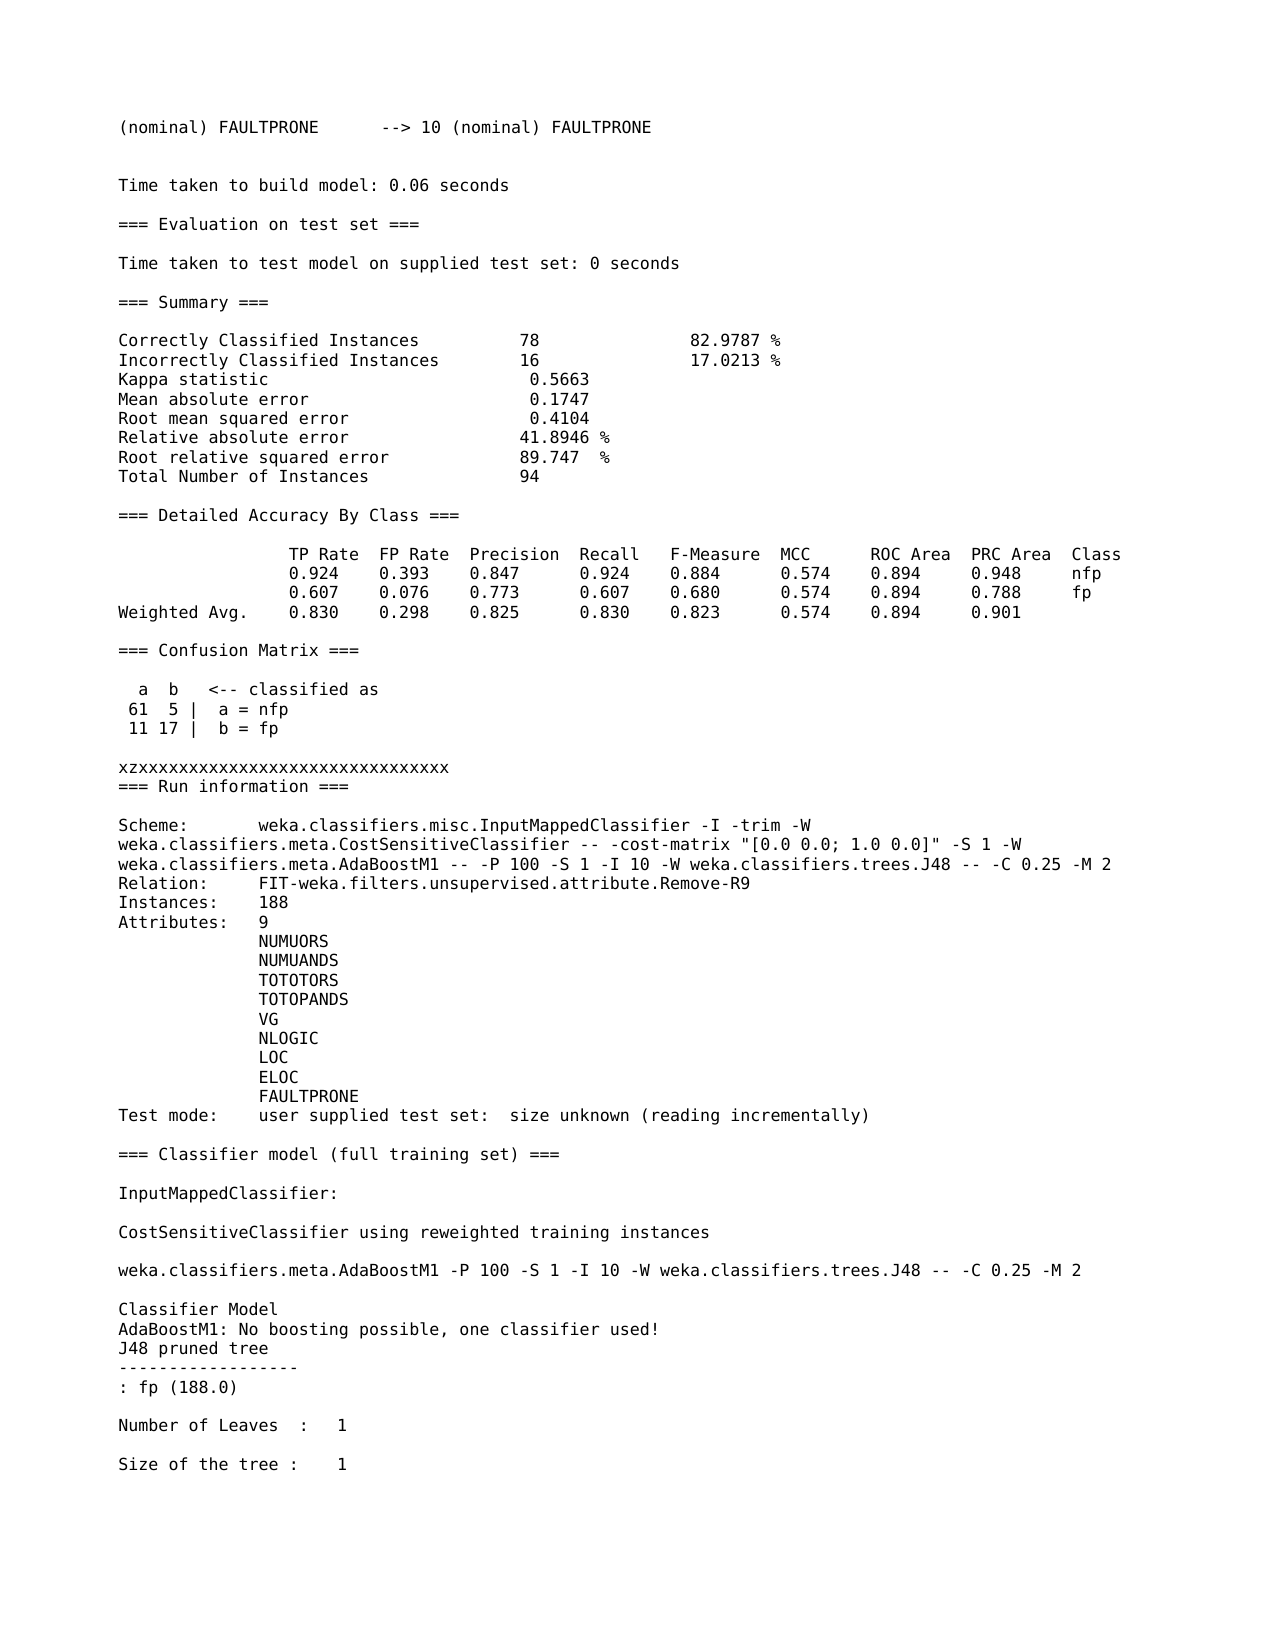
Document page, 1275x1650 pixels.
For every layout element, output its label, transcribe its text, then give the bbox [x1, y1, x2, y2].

text Relation: FIT-weka.filters.unsupervised.attribute.Remove-R9 [118, 874, 1157, 893]
text : fp (188.0) [118, 1377, 1157, 1397]
text weka.classifiers.meta.AdaBoostM1 -P 100 -S 1 -I 10 -W weka.classifiers.trees.J48 -- -C 0.25 -M 2 [118, 1261, 1157, 1281]
text Size of the tree : 1 [118, 1455, 1157, 1474]
text Time taken to test model on supplied test set: 0 seconds [118, 254, 1157, 273]
text === Confusion Matrix === [118, 641, 1157, 661]
text === Detailed Accuracy By Class === [118, 506, 1157, 525]
text 0.607 0.076 0.773 0.607 0.680 0.574 0.894 0.788 fp [118, 583, 1157, 602]
text FAULTPRONE [118, 1087, 1157, 1106]
text NUMUANDS [118, 951, 1157, 971]
text TOTOTORS [118, 971, 1157, 990]
text Classifier Model [118, 1300, 1157, 1319]
text InputMappedClassifier: [118, 1184, 1157, 1203]
text (nominal) FAULTPRONE --> 10 (nominal) FAULTPRONE [118, 118, 1157, 137]
text === Run information === [118, 777, 1157, 796]
text CostSensitiveClassifier using reweighted training instances [118, 1222, 1157, 1242]
text Incorrectly Classified Instances 16 17.0213 % [118, 351, 1157, 370]
text NUMUORS [118, 932, 1157, 951]
text Scheme: weka.classifiers.misc.InputMappedClassifier -I -trim -W weka.classifiers.meta.CostSensitiveClassifier -- -cost-matrix "[0.0 0.0; 1.0 0.0]" -S 1 -W weka.classifiers.meta.AdaBoostM1 -- -P 100 -S 1 -I 10 -W weka.classifiers.trees.J48 -- -C 0.25 -M 2 [118, 816, 1157, 874]
text Weighted Avg. 0.830 0.298 0.825 0.830 0.823 0.574 0.894 0.901 [118, 602, 1157, 622]
text Number of Leaves : 1 [118, 1416, 1157, 1436]
text J48 pruned tree [118, 1339, 1157, 1358]
text === Evaluation on test set === [118, 215, 1157, 234]
text Total Number of Instances 94 [118, 467, 1157, 486]
text Time taken to build model: 0.06 seconds [118, 176, 1157, 196]
text LOC [118, 1048, 1157, 1067]
text TP Rate FP Rate Precision Recall F-Measure MCC ROC Area PRC Area Class [118, 544, 1157, 564]
text a b <-- classified as [118, 680, 1157, 699]
text Test mode: user supplied test set: size unknown (reading incrementally) [118, 1106, 1157, 1126]
text Root mean squared error 0.4104 [118, 409, 1157, 428]
text Attributes: 9 [118, 912, 1157, 932]
text xzxxxxxxxxxxxxxxxxxxxxxxxxxxxxxxx [118, 757, 1157, 777]
text Root relative squared error 89.747 % [118, 447, 1157, 467]
text AdaBoostM1: No boosting possible, one classifier used! [118, 1319, 1157, 1339]
text 0.924 0.393 0.847 0.924 0.884 0.574 0.894 0.948 nfp [118, 564, 1157, 583]
text Relative absolute error 41.8946 % [118, 428, 1157, 447]
text 11 17 | b = fp [118, 719, 1157, 738]
text ELOC [118, 1067, 1157, 1087]
text NLOGIC [118, 1029, 1157, 1048]
text Mean absolute error 0.1747 [118, 389, 1157, 409]
text Kappa statistic 0.5663 [118, 370, 1157, 389]
text TOTOPANDS [118, 990, 1157, 1009]
text Correctly Classified Instances 78 82.9787 % [118, 331, 1157, 351]
text === Summary === [118, 292, 1157, 312]
text === Classifier model (full training set) === [118, 1145, 1157, 1164]
text 61 5 | a = nfp [118, 699, 1157, 719]
text VG [118, 1009, 1157, 1029]
text Instances: 188 [118, 893, 1157, 912]
text ------------------ [118, 1358, 1157, 1377]
